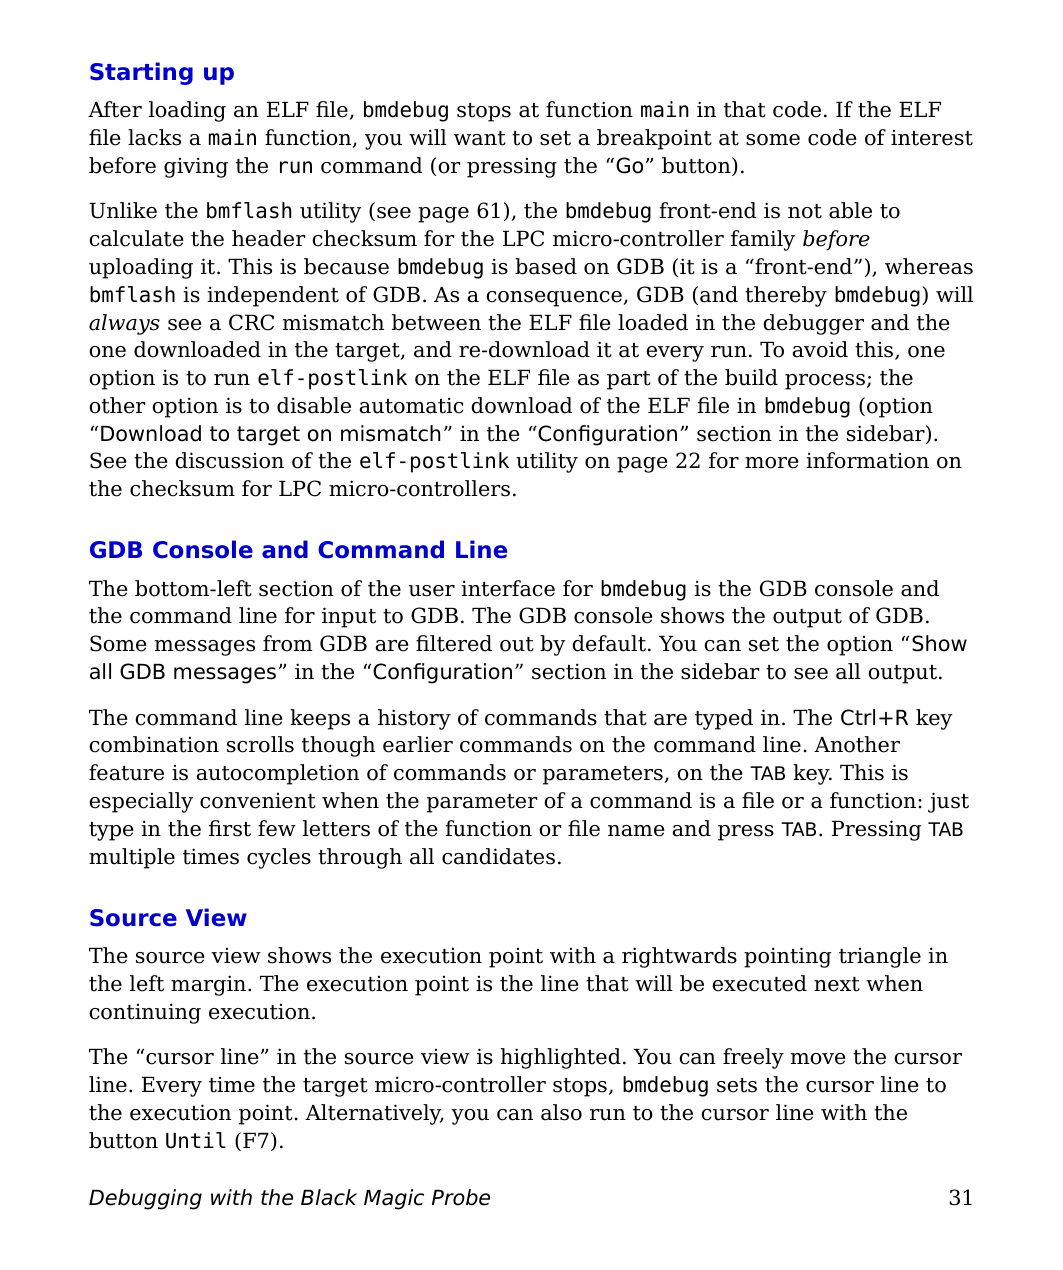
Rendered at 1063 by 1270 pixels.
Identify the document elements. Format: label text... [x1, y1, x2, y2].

subtitle Starting up [88, 59, 974, 86]
text The command line keeps a history of commands that are typed in. The Ctrl+R key combination scrolls though earlier commands on the command line. Another feature is autocompletion of commands or parameters, on the TAB key. This is especially convenient when the parameter of a command is a file or a function: just type in the first few letters of the function or file name and press TAB. Pressing TAB multiple times cycles through all candidates. [88, 706, 974, 869]
text The bottom-left section of the user interface for bmdebug is the GDB console and the command line for input to GDB. The GDB console shows the output of GDB. Some messages from GDB are filtered out by default. You can set the option “Show all GDB messages” in the “Configuration” section in the sidebar to see all output. [88, 577, 974, 684]
text After loading an ELF file, bmdebug stops at function main in that code. If the ELF file lacks a main function, you will want to set a breakpoint at some code of interest before giving the run command (or pressing the “Go” button). [88, 98, 974, 178]
subtitle Source View [88, 905, 974, 932]
subtitle GDB Console and Command Line [88, 538, 974, 564]
text Unlike the bmflash utility (see page 61), the bmdebug front-end is not able to calculate the header checksum for the LPC micro-controller family before uploading it. This is because bmdebug is based on GDB (it is a “front-end”), whereas bmflash is independent of GDB. As a consequence, GDB (and thereby bmdebug) will always see a CRC mismatch between the ELF file loaded in the debugger and the one downloaded in the target, and re-download it at every run. To avoid this, one option is to run elf-postlink on the ELF file as part of the build process; the other option is to disable automatic download of the ELF file in bmdebug (option “Download to target on mismatch” in the “Configuration” section in the sidebar). See the discussion of the elf-postlink utility on page 22 for more information on the checksum for LPC micro-controllers. [88, 199, 974, 502]
text The “cursor line” in the source view is highlighted. You can freely move the cursor line. Every time the target micro-controller stops, bmdebug sets the cursor line to the execution point. Alternatively, you can also run to the cursor line with the button Until (F7). [88, 1045, 974, 1153]
text The source view shows the execution point with a rightwards pointing triangle in the left margin. The execution point is the line that will be executed next when continuing execution. [88, 944, 974, 1024]
